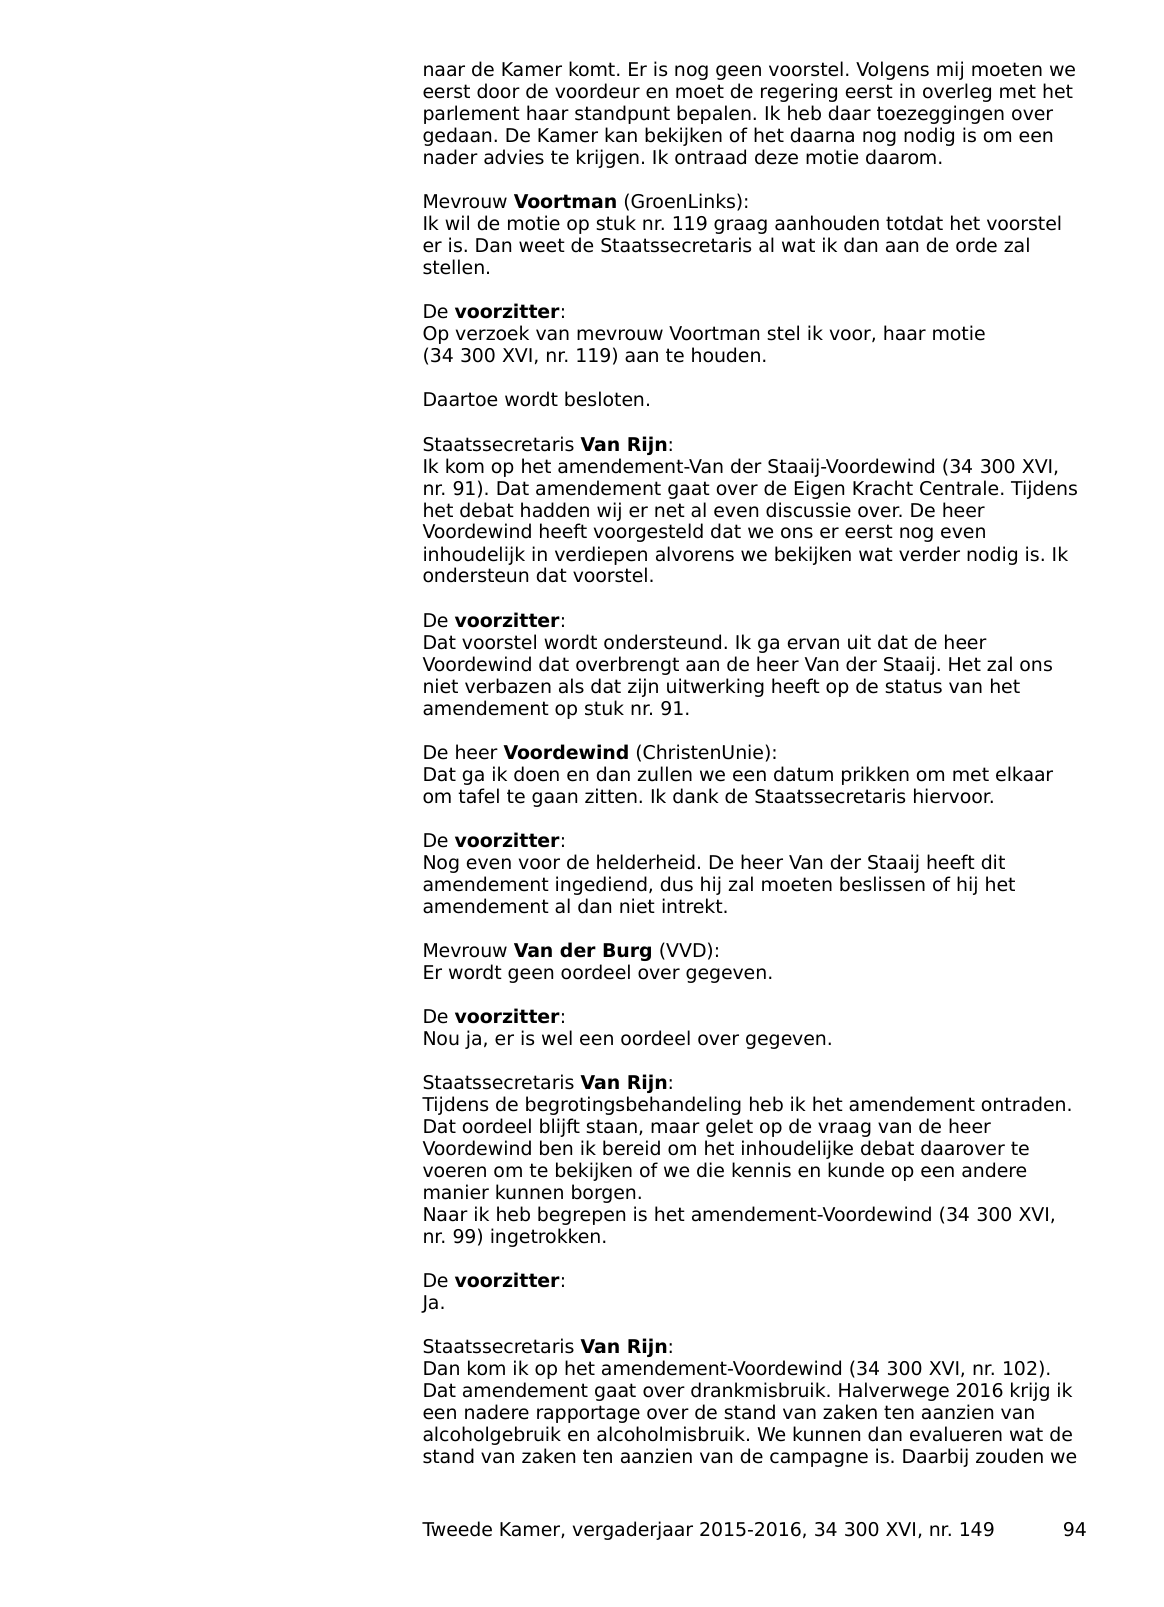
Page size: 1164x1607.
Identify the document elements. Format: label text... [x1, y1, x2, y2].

text De voorzitter: [422, 301, 1087, 323]
text Staatssecretaris Van Rijn: [422, 1072, 1087, 1094]
text De voorzitter: [422, 1006, 1087, 1028]
text Ja. [422, 1292, 1087, 1314]
text Staatssecretaris Van Rijn: [422, 1336, 1087, 1358]
text Dan kom ik op het amendement-Voordewind (34 300 XVI, nr. 102). Dat amendement gaat over drankmisbruik. Halverwege 2016 krijg ik een nadere rapportage over de stand van zaken ten aanzien van alcoholgebruik en alcoholmisbruik. We kunnen dan evalueren wat de stand van zaken ten aanzien van de campagne is. Daarbij zouden we [422, 1358, 1087, 1468]
text Daartoe wordt besloten. [422, 389, 1087, 411]
text Er wordt geen oordeel over gegeven. [422, 962, 1087, 984]
text Nog even voor de helderheid. De heer Van der Staaij heeft dit amendement ingediend, dus hij zal moeten beslissen of hij het amendement al dan niet intrekt. [422, 852, 1087, 918]
text Naar ik heb begrepen is het amendement-Voordewind (34 300 XVI, nr. 99) ingetrokken. [422, 1204, 1087, 1248]
text Ik wil de motie op stuk nr. 119 graag aanhouden totdat het voorstel er is. Dan weet de Staatssecretaris al wat ik dan aan de orde zal stellen. [422, 213, 1087, 279]
text Nou ja, er is wel een oordeel over gegeven. [422, 1028, 1087, 1050]
text Dat ga ik doen en dan zullen we een datum prikken om met elkaar om tafel te gaan zitten. Ik dank de Staatssecretaris hiervoor. [422, 764, 1087, 808]
text Op verzoek van mevrouw Voortman stel ik voor, haar motie (34 300 XVI, nr. 119) aan te houden. [422, 323, 1087, 367]
text Mevrouw Van der Burg (VVD): [422, 940, 1087, 962]
text Ik kom op het amendement-Van der Staaij-Voordewind (34 300 XVI, nr. 91). Dat amendement gaat over de Eigen Kracht Centrale. Tijdens het debat hadden wij er net al even discussie over. De heer Voordewind heeft voorgesteld dat we ons er eerst nog even inhoudelijk in verdiepen alvorens we bekijken wat verder nodig is. Ik ondersteun dat voorstel. [422, 456, 1087, 587]
text Tijdens de begrotingsbehandeling heb ik het amendement ontraden. Dat oordeel blijft staan, maar gelet op de vraag van de heer Voordewind ben ik bereid om het inhoudelijke debat daarover te voeren om te bekijken of we die kennis en kunde op een andere manier kunnen borgen. [422, 1094, 1087, 1204]
text Dat voorstel wordt ondersteund. Ik ga ervan uit dat de heer Voordewind dat overbrengt aan de heer Van der Staaij. Het zal ons niet verbazen als dat zijn uitwerking heeft op de status van het amendement op stuk nr. 91. [422, 632, 1087, 719]
text Staatssecretaris Van Rijn: [422, 433, 1087, 456]
text Mevrouw Voortman (GroenLinks): [422, 191, 1087, 213]
text De voorzitter: [422, 830, 1087, 852]
text De heer Voordewind (ChristenUnie): [422, 742, 1087, 764]
text De voorzitter: [422, 1270, 1087, 1292]
text naar de Kamer komt. Er is nog geen voorstel. Volgens mij moeten we eerst door de voordeur en moet de regering eerst in overleg met het parlement haar standpunt bepalen. Ik heb daar toezeggingen over gedaan. De Kamer kan bekijken of het daarna nog nodig is om een nader advies te krijgen. Ik ontraad deze motie daarom. [422, 59, 1087, 169]
text De voorzitter: [422, 609, 1087, 632]
